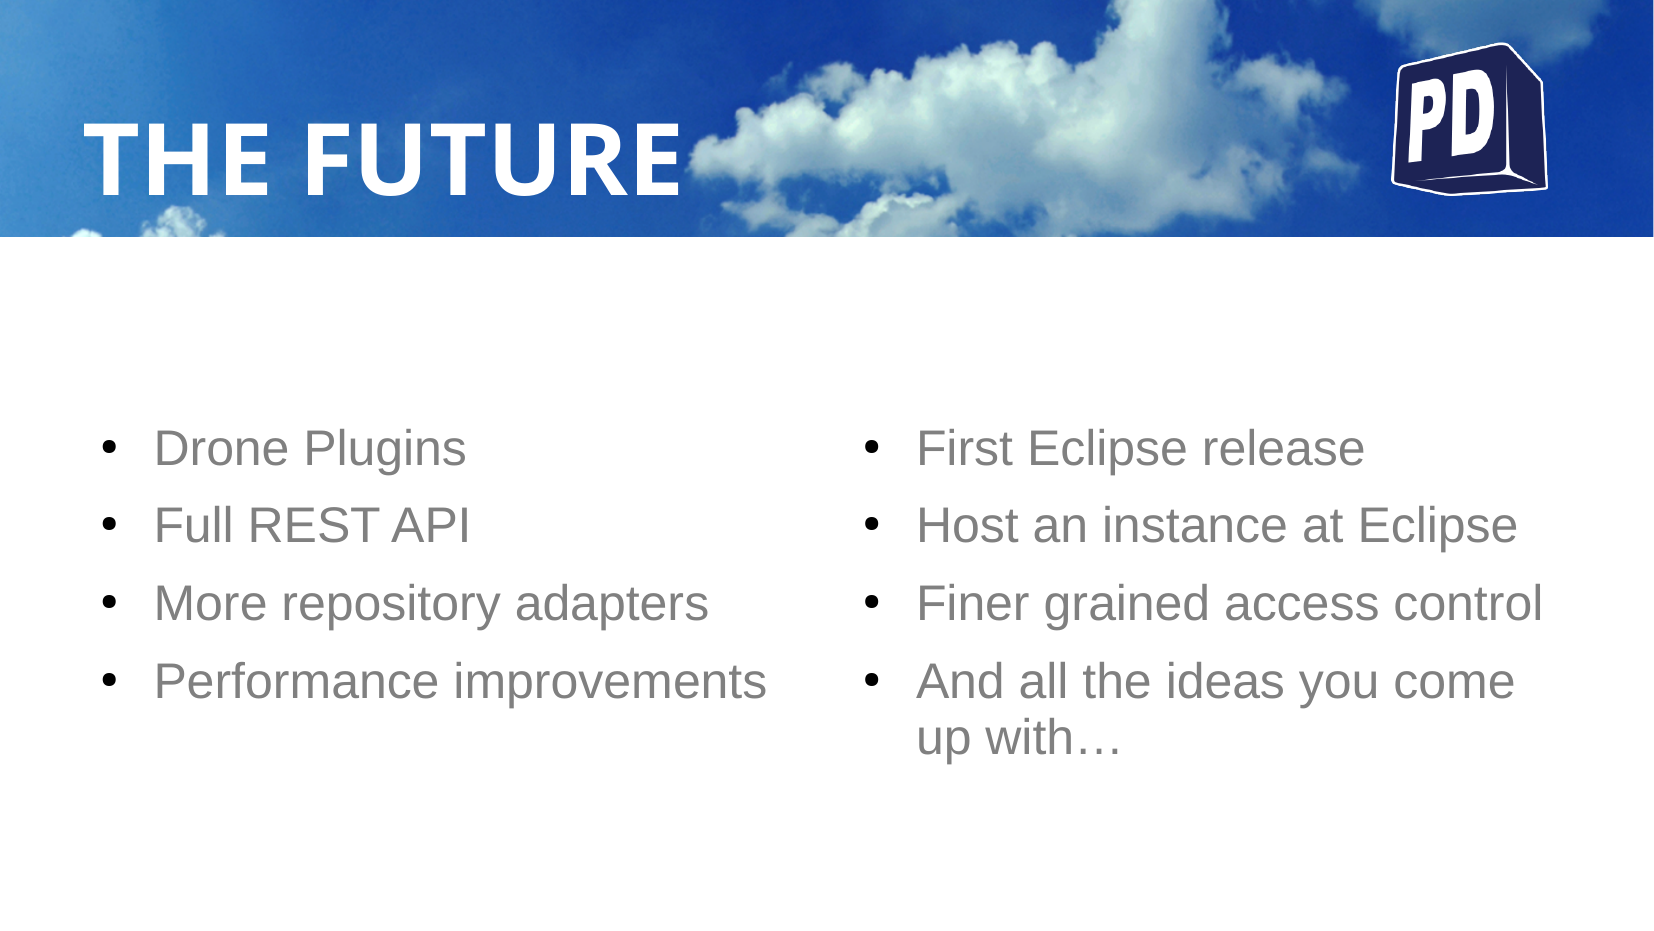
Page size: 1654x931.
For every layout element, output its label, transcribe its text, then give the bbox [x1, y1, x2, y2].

list Drone Plugins Full REST API More repository adapters Performance improvements [82, 420, 809, 811]
list First Eclipse release Host an instance at Eclipse Finer grained access control And all the ideas you come up with… [845, 420, 1572, 811]
picture [0, 0, 1654, 237]
title THE FUTURE [82, 78, 1261, 234]
